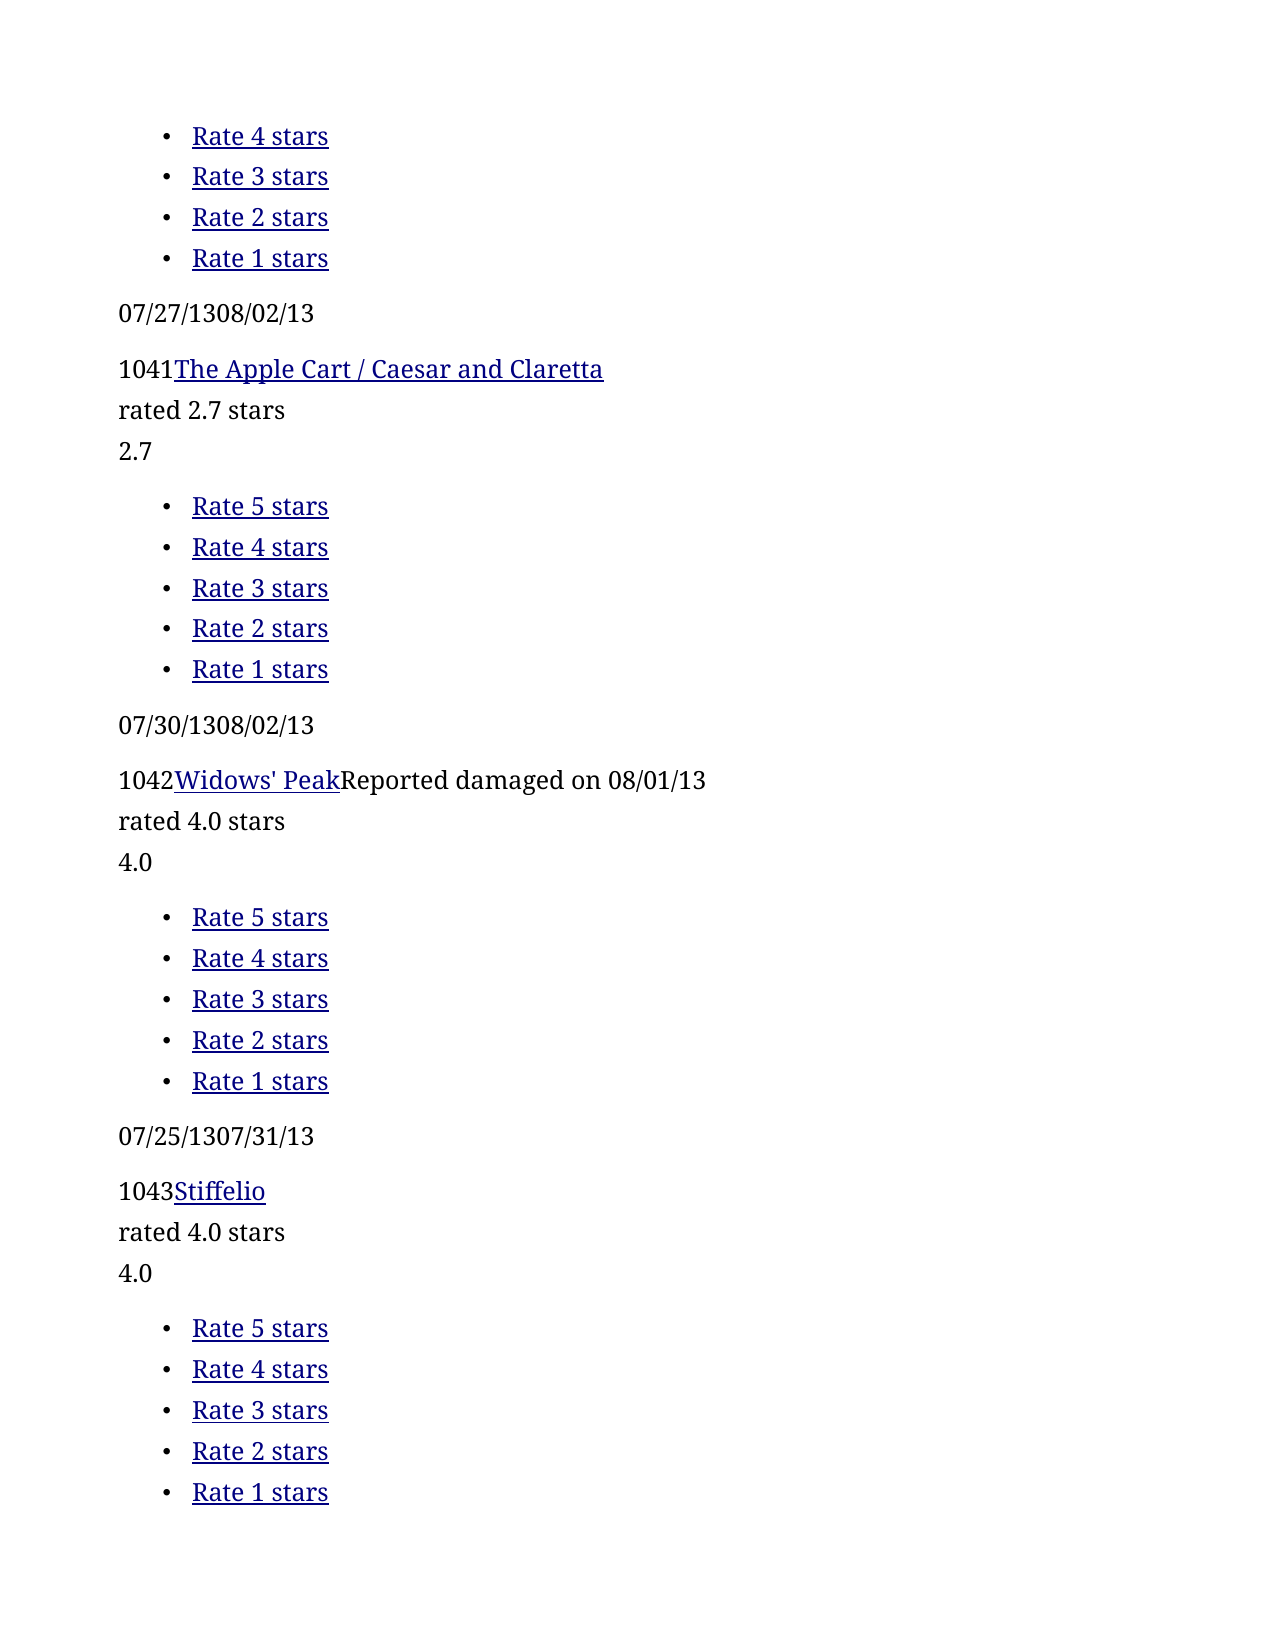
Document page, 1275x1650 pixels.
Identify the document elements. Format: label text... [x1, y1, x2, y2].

text 1041The Apple Cart / Caesar and Claretta [118, 351, 1157, 386]
text 1043Stiffelio [118, 1174, 1157, 1208]
text 2.7 [118, 433, 1157, 467]
text rated 4.0 stars [118, 803, 1157, 838]
text 07/30/1308/02/13 [118, 707, 1157, 741]
list Rate 1 stars [162, 1063, 1157, 1097]
list Rate 2 stars [162, 611, 1157, 645]
list Rate 2 stars [162, 1433, 1157, 1468]
text 07/25/1307/31/13 [118, 1118, 1157, 1153]
list Rate 5 stars [162, 1311, 1157, 1345]
text rated 2.7 stars [118, 392, 1157, 426]
list Rate 1 stars [162, 1474, 1157, 1508]
list Rate 4 stars [162, 529, 1157, 563]
list Rate 4 stars [162, 118, 1157, 152]
text 07/27/1308/02/13 [118, 296, 1157, 330]
list Rate 5 stars [162, 488, 1157, 523]
text 4.0 [118, 844, 1157, 878]
list Rate 3 stars [162, 159, 1157, 193]
list Rate 1 stars [162, 652, 1157, 686]
list Rate 3 stars [162, 981, 1157, 1016]
text rated 4.0 stars [118, 1215, 1157, 1249]
text 1042Widows' PeakReported damaged on 08/01/13 [118, 763, 1157, 797]
list Rate 5 stars [162, 900, 1157, 934]
list Rate 3 stars [162, 1393, 1157, 1427]
list Rate 2 stars [162, 200, 1157, 234]
list Rate 4 stars [162, 1352, 1157, 1386]
list Rate 1 stars [162, 241, 1157, 275]
list Rate 3 stars [162, 570, 1157, 604]
list Rate 4 stars [162, 941, 1157, 975]
list Rate 2 stars [162, 1022, 1157, 1056]
text 4.0 [118, 1256, 1157, 1290]
